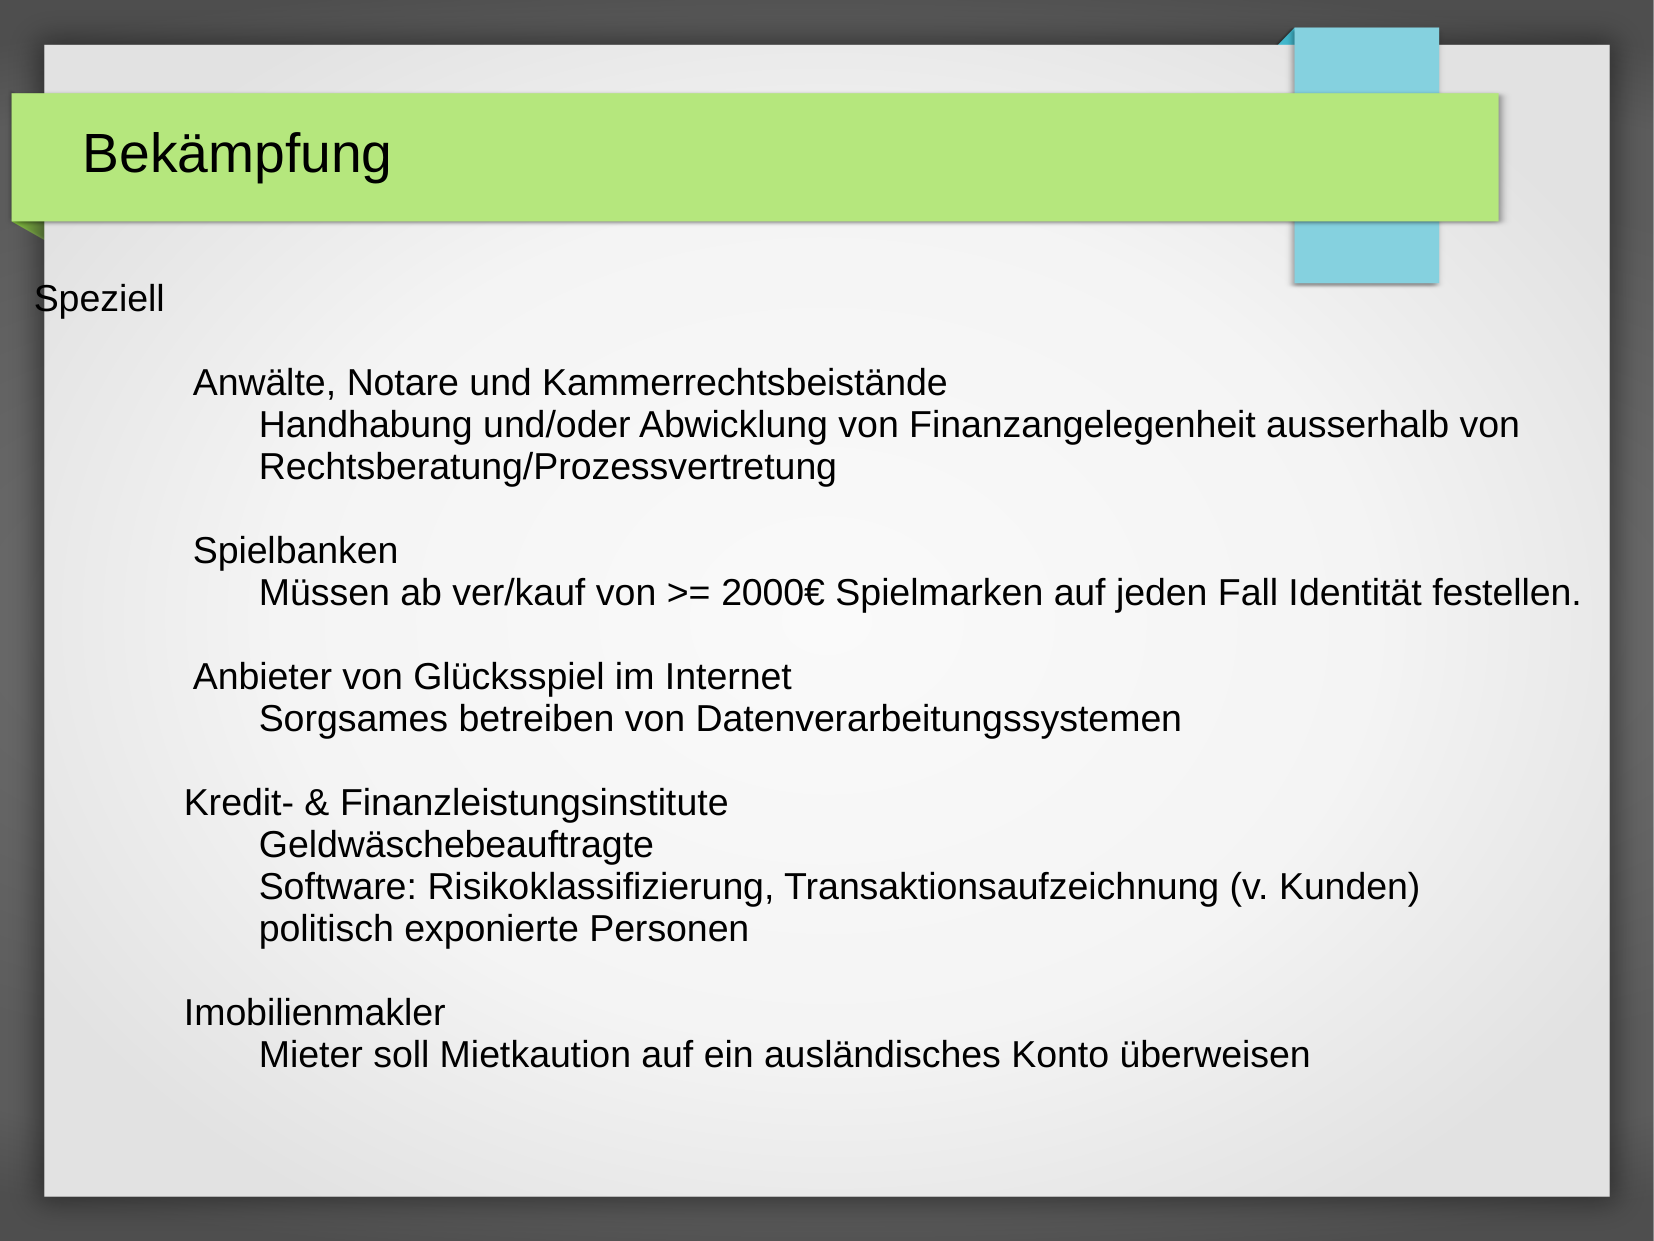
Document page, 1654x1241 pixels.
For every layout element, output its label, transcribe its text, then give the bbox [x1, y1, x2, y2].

text_box Speziell Anwälte, Notare und Kammerrechtsbeistände Handhabung und/oder Abwicklung von Finanzangelegenheit ausserhalb von Rechtsberatung/Prozessvertretung Spielbanken Müssen ab ver/kauf von >= 2000€ Spielmarken auf jeden Fall Identität festellen. Anbieter von Glücksspiel im Internet Sorgsames betreiben von Datenverarbeitungssystemen Kredit- & Finanzleistungsinstitute Geldwäschebeauftragte Software: Risikoklassifizierung, Transaktionsaufzeichnung (v. Kunden) politisch exponierte Personen Imobilienmakler Mieter soll Mietkaution auf ein ausländisches Konto überweisen [19, 270, 1654, 1083]
title Bekämpfung [82, 49, 1571, 257]
picture [0, 0, 1654, 1241]
